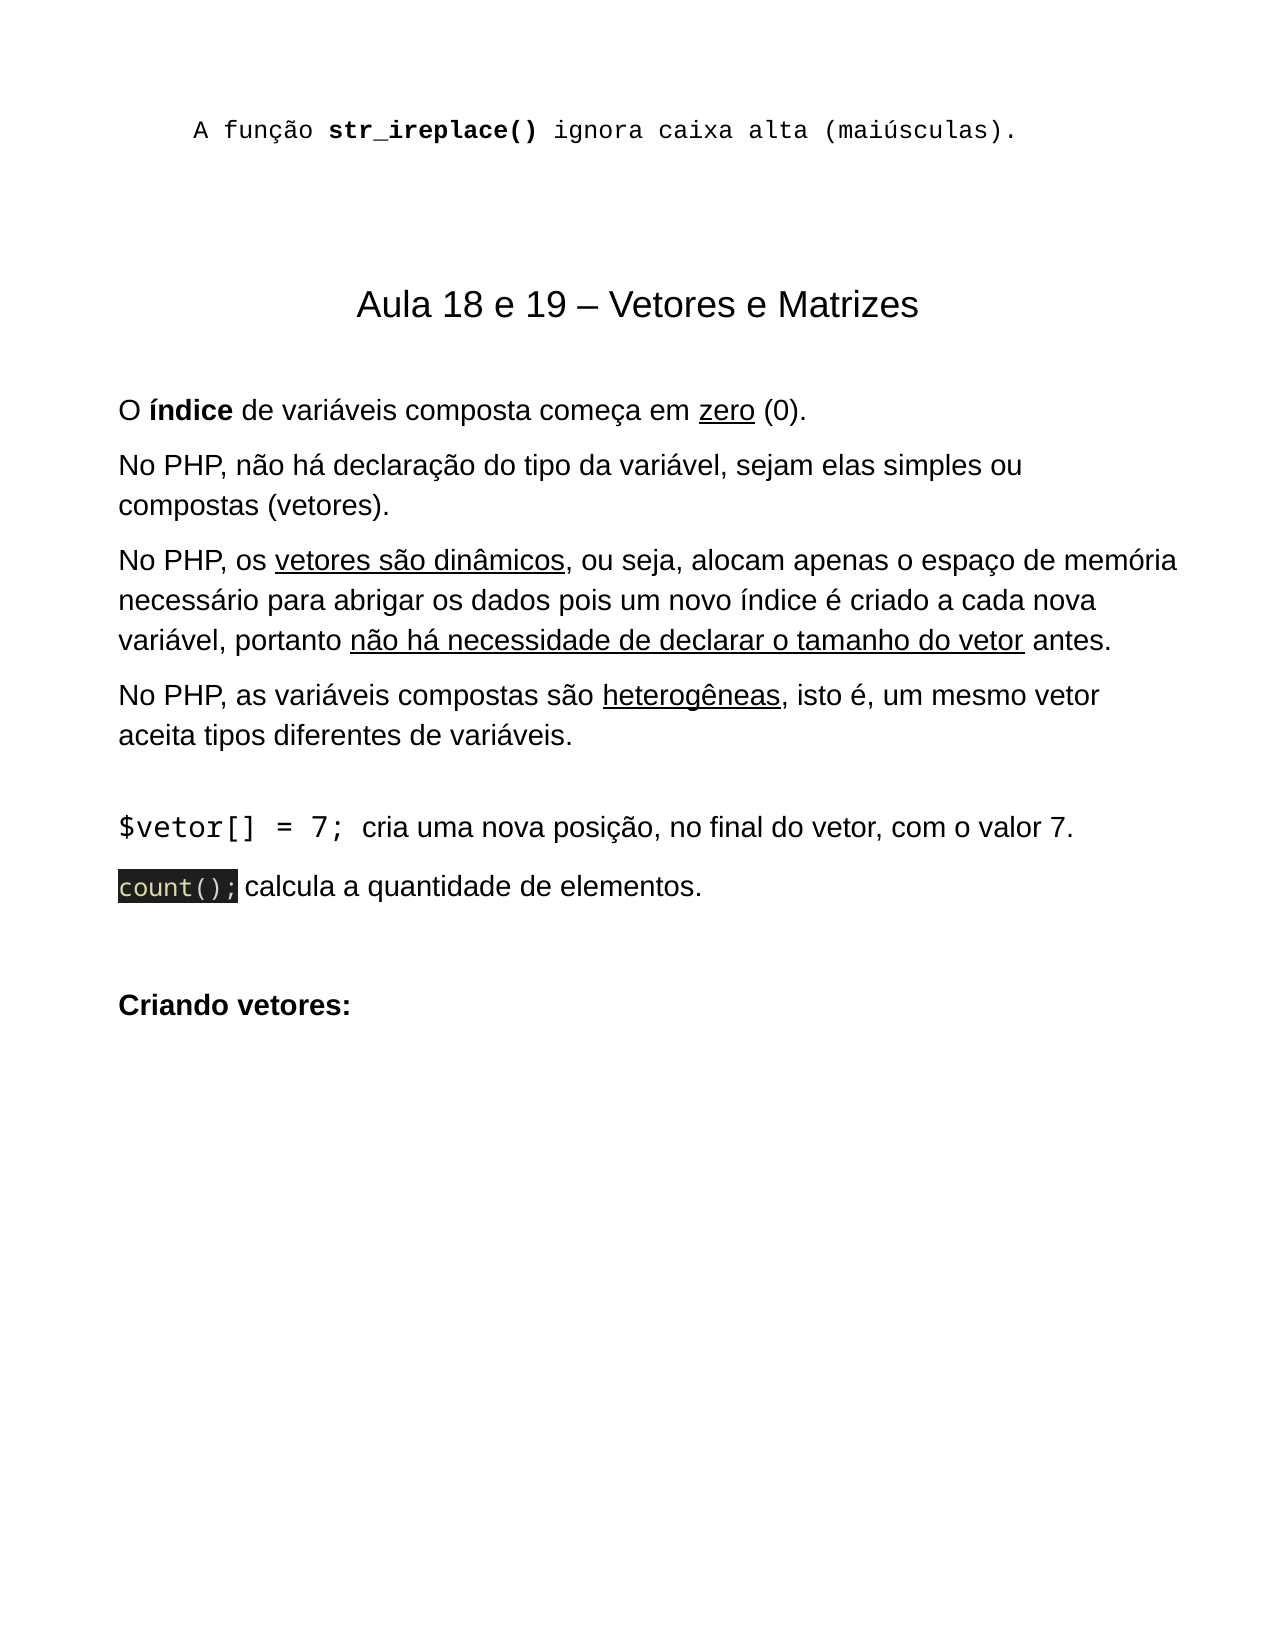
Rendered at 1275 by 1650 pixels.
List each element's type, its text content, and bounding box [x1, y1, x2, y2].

text No PHP, as variáveis compostas são heterogêneas, isto é, um mesmo vetor aceita tipos diferentes de variáveis. [118, 678, 1157, 786]
subtitle Criando vetores: [118, 988, 1157, 1022]
text O índice de variáveis composta começa em zero (0). [118, 393, 1157, 426]
text No PHP, os vetores são dinâmicos, ou seja, alocam apenas o espaço de memória necessário para abrigar os dados pois um novo índice é criado a cada nova variável, portanto não há necessidade de declarar o tamanho do vetor antes. [118, 543, 1193, 657]
text No PHP, não há declaração do tipo da variável, sejam elas simples ou compostas (vetores). [118, 448, 1157, 521]
subtitle Aula 18 e 19 – Vetores e Matrizes [118, 282, 1157, 325]
list A função str_ireplace() ignora caixa alta (maiúsculas). [156, 118, 1157, 175]
text count(); calcula a quantidade de elementos. [118, 869, 1175, 903]
text $vetor[] = 7; cria uma nova posição, no final do vetor, com o valor 7. [118, 806, 1157, 846]
